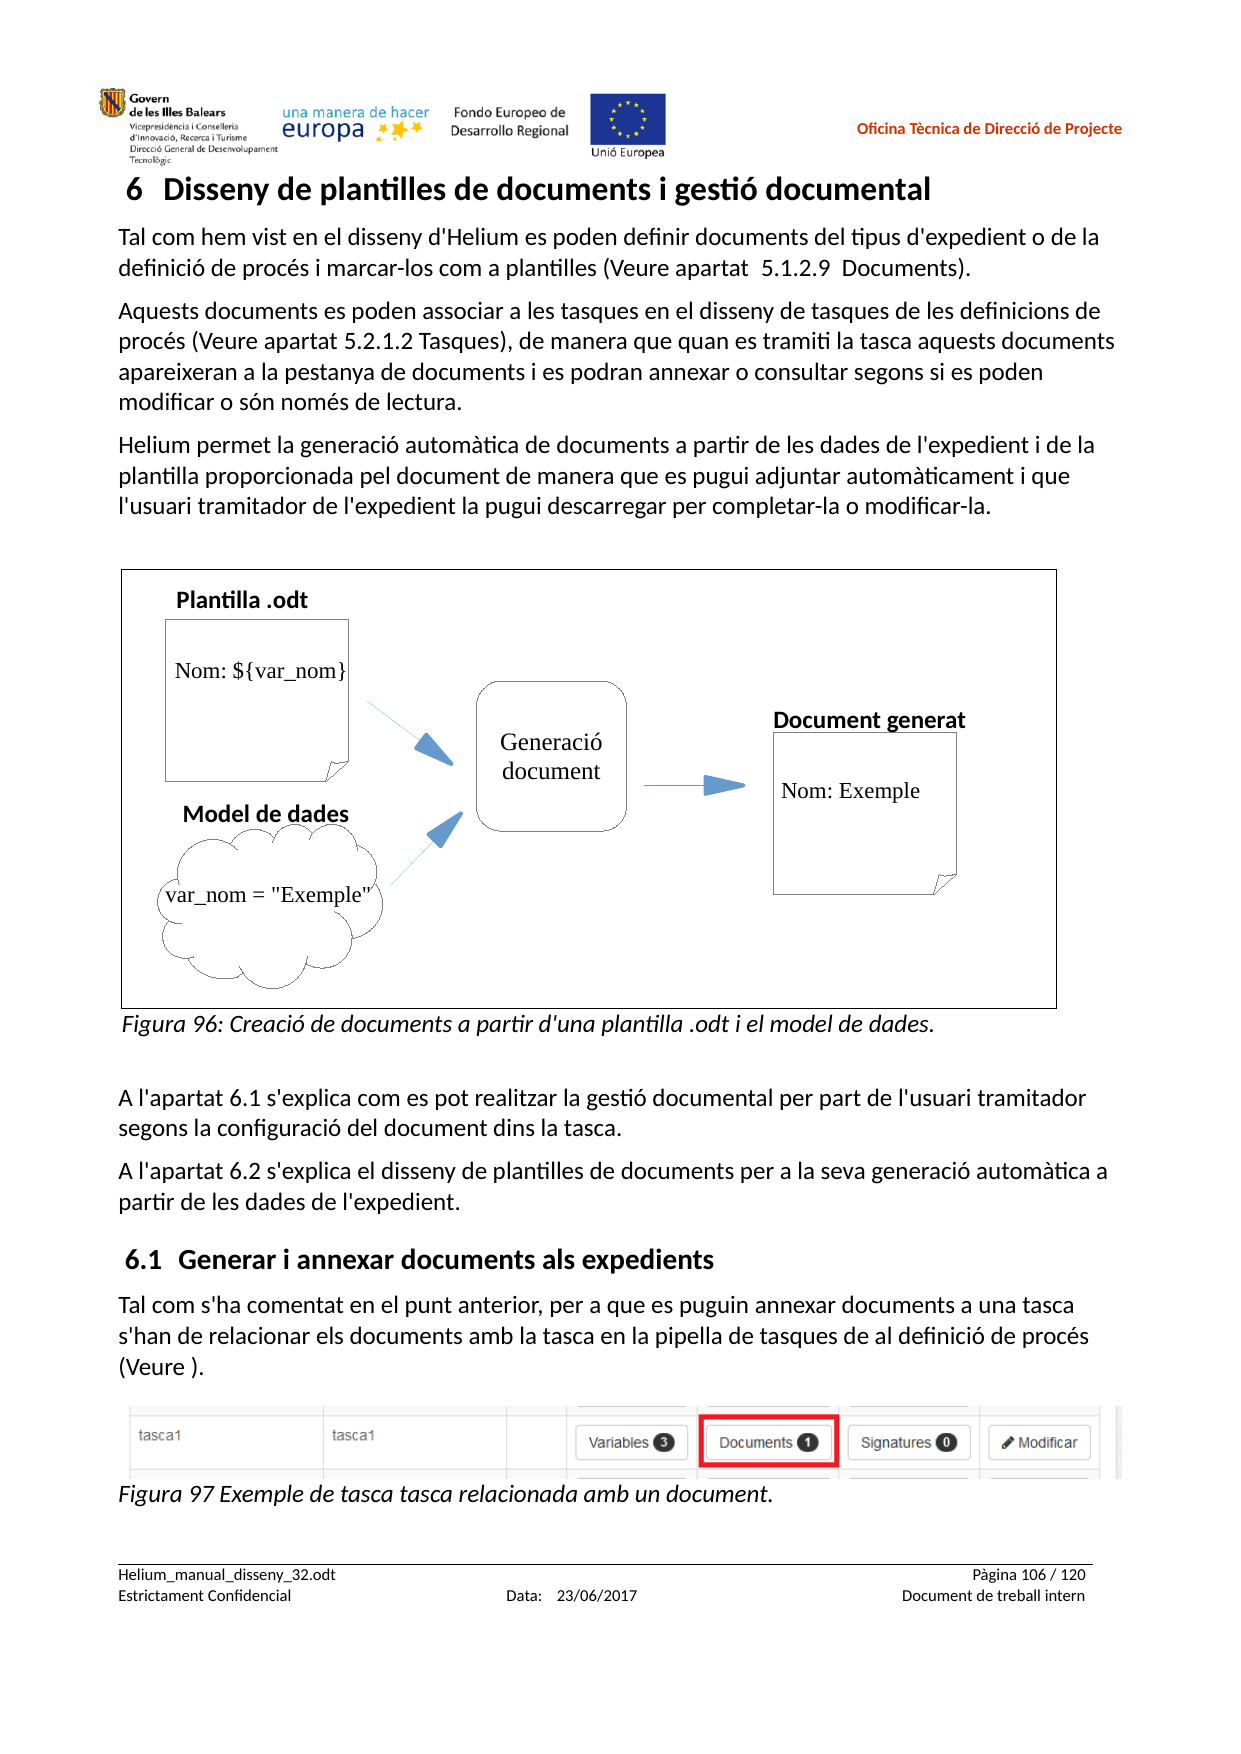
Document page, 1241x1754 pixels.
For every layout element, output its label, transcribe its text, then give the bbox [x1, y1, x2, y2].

text Figura 96: Creació de documents a partir d'una plantilla .odt i el model de dades. [122, 582, 1097, 1039]
text Tal com hem vist en el disseny d'Helium es poden definir documents del tipus d'expedient o de la definició de procés i marcar-los com a plantilles (Veure apartat 5.1.2.9 Documents). [118, 221, 1122, 282]
picture [99, 87, 668, 166]
picture [118, 1406, 1123, 1479]
text A l'apartat 6.2 s'explica el disseny de plantilles de documents per a la seva generació automàtica a partir de les dades de l'expedient. [118, 1155, 1122, 1216]
text Helium permet la generació automàtica de documents a partir de les dades de l'expedient i de la plantilla proporcionada pel document de manera que es pugui adjuntar automàticament i que l'usuari tramitador de l'expedient la pugui descarregar per completar-la o modificar-la. [118, 429, 1122, 521]
text Tal com s'ha comentat en el punt anterior, per a que es puguin annexar documents a una tasca s'han de relacionar els documents amb la tasca en la pipella de tasques de al definició de procés (Veure ). [118, 1289, 1122, 1381]
subtitle Generar i annexar documents als expedients [118, 1241, 1122, 1277]
text Figura 97 Exemple de tasca tasca relacionada amb un document. [118, 1479, 1122, 1509]
subtitle Disseny de plantilles de documents i gestió documental [118, 168, 1122, 209]
text Aquests documents es poden associar a les tasques en el disseny de tasques de les definicions de procés (Veure apartat 5.2.1.2 Tasques), de manera que quan es tramiti la tasca aquests documents apareixeran a la pestanya de documents i es podran annexar o consultar segons si es poden modificar o són només de lectura. [118, 295, 1122, 417]
text A l'apartat 6.1 s'explica com es pot realitzar la gestió documental per part de l'usuari tramitador segons la configuració del document dins la tasca. [118, 1082, 1122, 1143]
